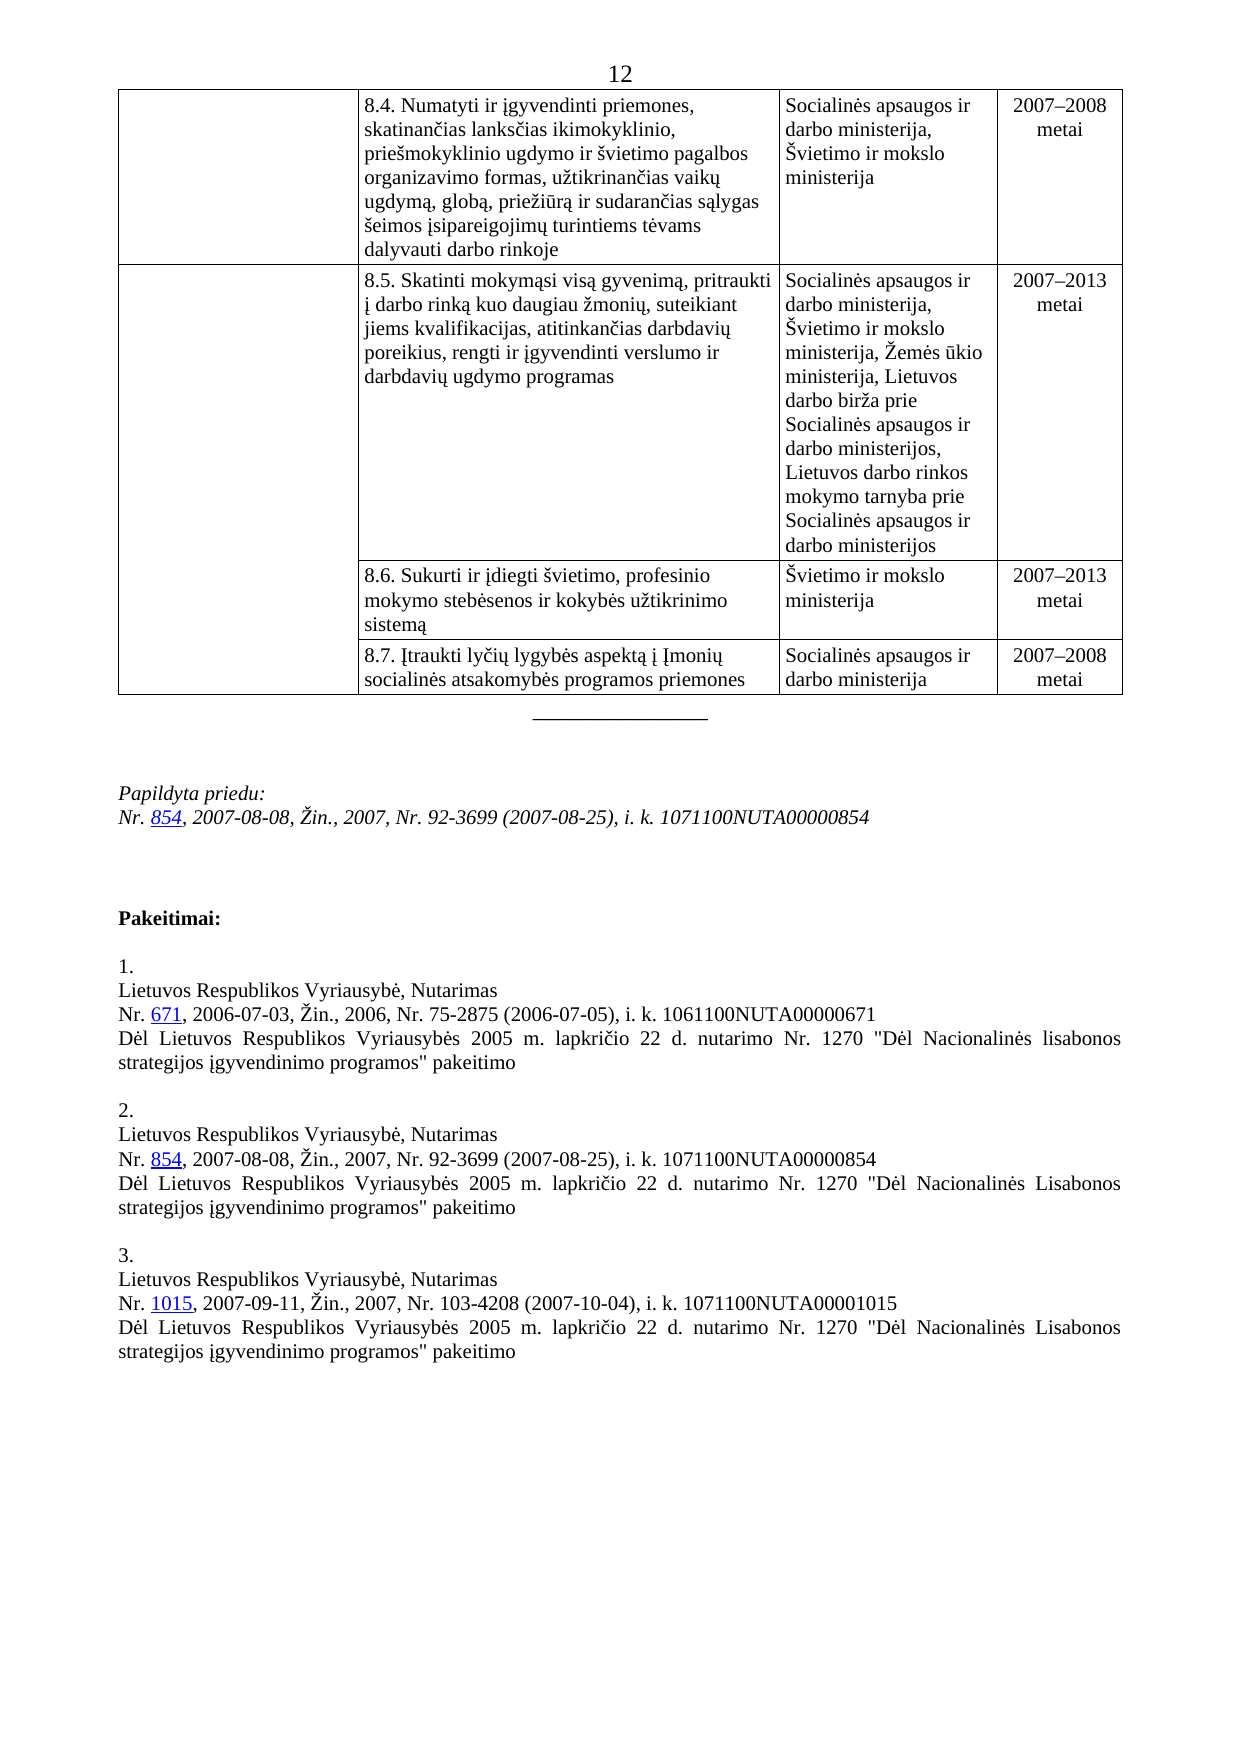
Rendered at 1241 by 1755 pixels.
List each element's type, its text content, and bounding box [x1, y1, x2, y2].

table_cell [119, 90, 358, 264]
table_cell 2007–2008 metai [998, 90, 1122, 264]
table_cell 8.5. Skatinti mokymąsi visą gyvenimą, pritraukti į darbo rinką kuo daugiau žmonių, suteikiant jiems kvalifikacijas, atitinkančias darbdavių poreikius, rengti ir įgyvendinti verslumo ir darbdavių ugdymo programas [359, 265, 779, 559]
text Pakeitimai: [118, 906, 1122, 930]
table_cell 2007–2013 metai [998, 265, 1122, 559]
table_cell 2007–2013 metai [998, 561, 1122, 638]
text 3. [118, 1243, 1122, 1267]
table_cell 2007–2008 metai [998, 640, 1122, 693]
text Lietuvos Respublikos Vyriausybė, Nutarimas [118, 1122, 1122, 1146]
table_cell 8.6. Sukurti ir įdiegti švietimo, profesinio mokymo stebėsenos ir kokybės užtikrinimo sistemą [359, 561, 779, 638]
text Nr. 854, 2007-08-08, Žin., 2007, Nr. 92-3699 (2007-08-25), i. k. 1071100NUTA00000854 [118, 805, 1122, 829]
table_cell Socialinės apsaugos ir darbo ministerija, Švietimo ir mokslo ministerija, Žemės ūkio ministerija, Lietuvos darbo birža prie Socialinės apsaugos ir darbo ministerijos, Lietuvos darbo rinkos mokymo tarnyba prie Socialinės apsaugos ir darbo ministerijos [780, 265, 997, 559]
text Papildyta priedu: [118, 781, 1122, 805]
text Lietuvos Respublikos Vyriausybė, Nutarimas [118, 1267, 1122, 1291]
table_cell Socialinės apsaugos ir darbo ministerija [780, 640, 997, 693]
text 2. [118, 1098, 1122, 1122]
table_cell Švietimo ir mokslo ministerija [780, 561, 997, 638]
text Nr. 854, 2007-08-08, Žin., 2007, Nr. 92-3699 (2007-08-25), i. k. 1071100NUTA00000854 [118, 1146, 1122, 1171]
table_cell [119, 265, 358, 693]
text Nr. 671, 2006-07-03, Žin., 2006, Nr. 75-2875 (2006-07-05), i. k. 1061100NUTA00000671 [118, 1002, 1122, 1026]
text Dėl Lietuvos Respublikos Vyriausybės 2005 m. lapkričio 22 d. nutarimo Nr. 1270 "Dėl Nacionalinės Lisabonos strategijos įgyvendinimo programos" pakeitimo [118, 1171, 1122, 1219]
text Lietuvos Respublikos Vyriausybė, Nutarimas [118, 978, 1122, 1002]
text ______________ [118, 695, 1122, 723]
table_cell Socialinės apsaugos ir darbo ministerija, Švietimo ir mokslo ministerija [780, 90, 997, 264]
text Nr. 1015, 2007-09-11, Žin., 2007, Nr. 103-4208 (2007-10-04), i. k. 1071100NUTA00001015 [118, 1291, 1122, 1315]
text 1. [118, 954, 1122, 978]
table_cell 8.4. Numatyti ir įgyvendinti priemones, skatinančias lanksčias ikimokyklinio, priešmokyklinio ugdymo ir švietimo pagalbos organizavimo formas, užtikrinančias vaikų ugdymą, globą, priežiūrą ir sudarančias sąlygas šeimos įsipareigojimų turintiems tėvams dalyvauti darbo rinkoje [359, 90, 779, 264]
text Dėl Lietuvos Respublikos Vyriausybės 2005 m. lapkričio 22 d. nutarimo Nr. 1270 "Dėl Nacionalinės lisabonos strategijos įgyvendinimo programos" pakeitimo [118, 1026, 1122, 1074]
text Dėl Lietuvos Respublikos Vyriausybės 2005 m. lapkričio 22 d. nutarimo Nr. 1270 "Dėl Nacionalinės Lisabonos strategijos įgyvendinimo programos" pakeitimo [118, 1315, 1122, 1363]
table_cell 8.7. Įtraukti lyčių lygybės aspektą į Įmonių socialinės atsakomybės programos priemones [359, 640, 779, 693]
